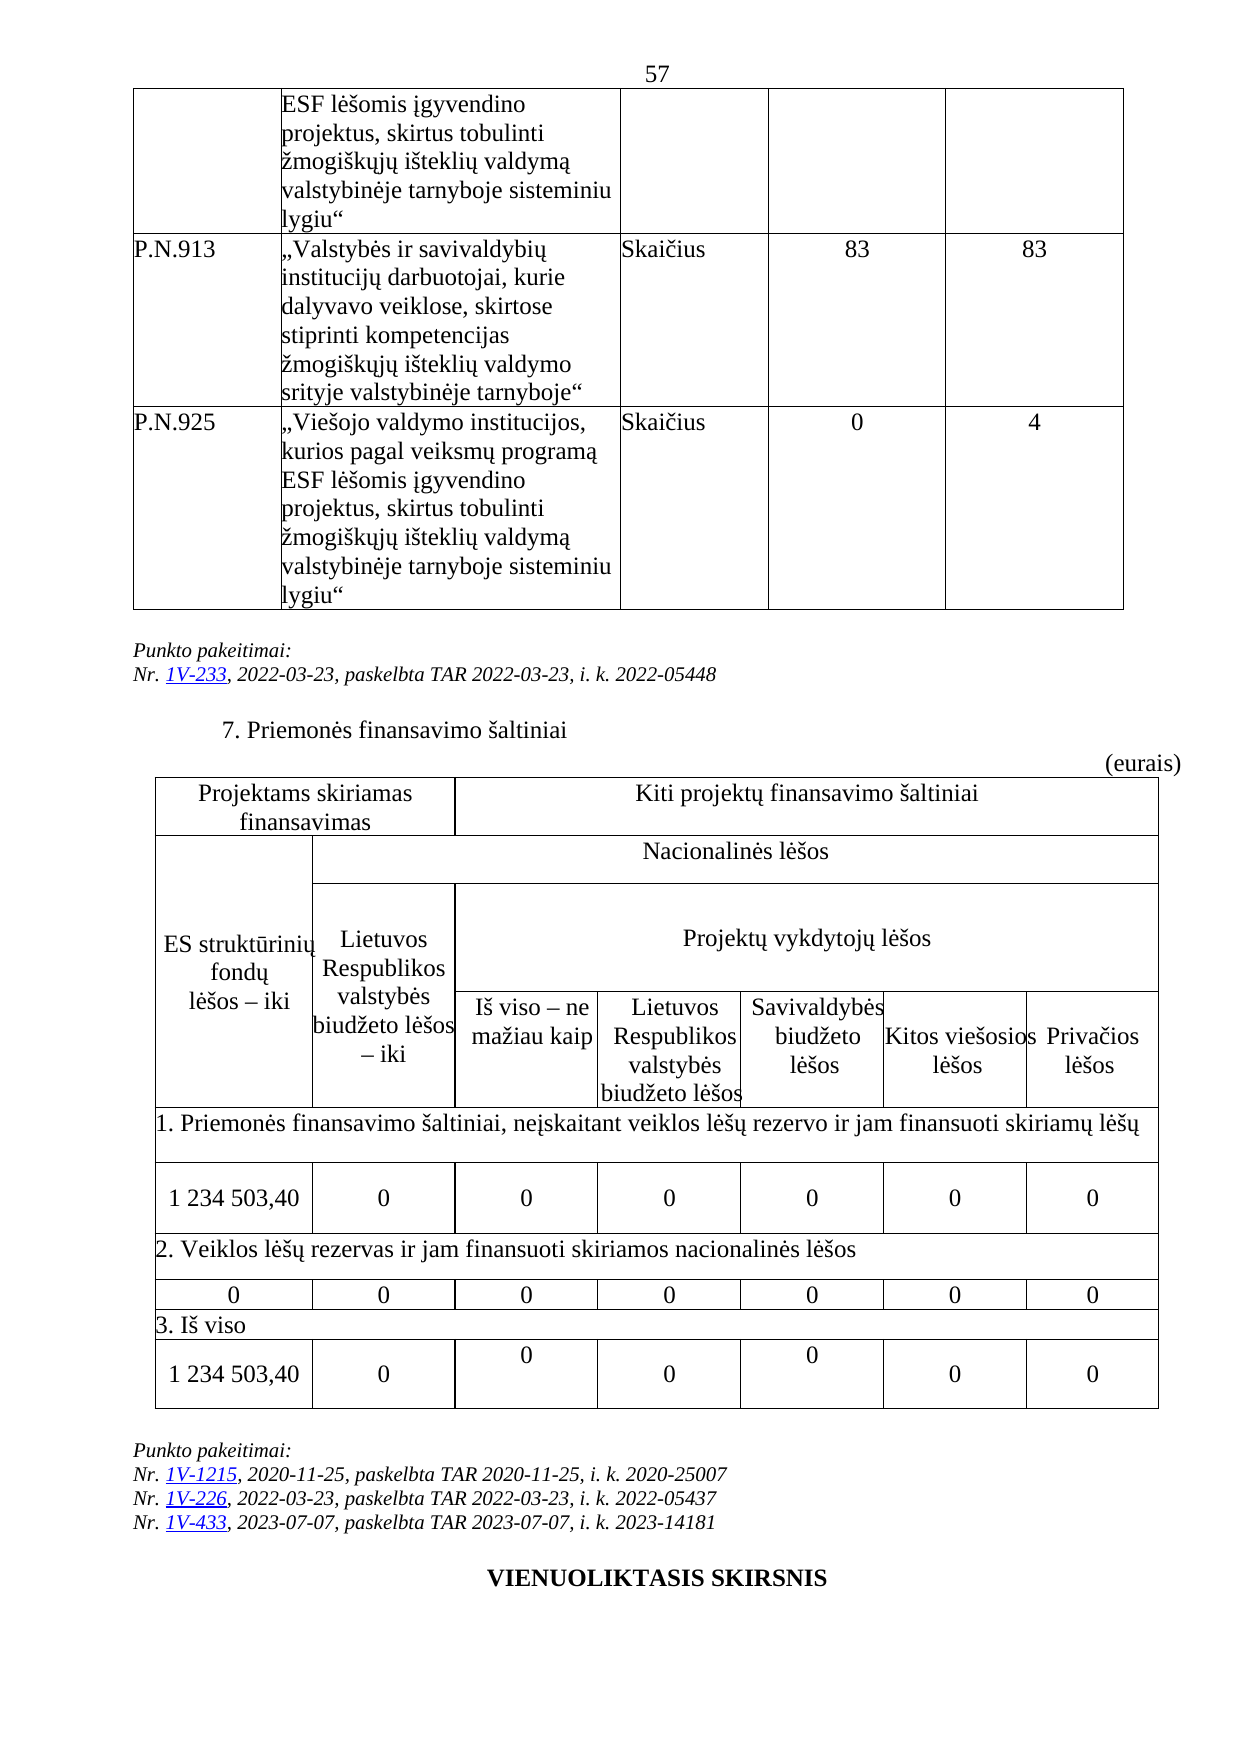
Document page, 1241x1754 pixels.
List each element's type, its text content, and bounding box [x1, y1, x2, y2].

table_cell 0 [884, 1163, 1026, 1233]
table_cell 0 [884, 1340, 1026, 1408]
text (eurais) [259, 748, 1181, 777]
table_header Kiti projektų finansavimo šaltiniai [456, 778, 1158, 835]
table_cell 4 [946, 407, 1123, 608]
table_cell 0 [313, 1280, 454, 1309]
table_cell [621, 89, 768, 233]
text Nr. 1V-1215, 2020-11-25, paskelbta TAR 2020-11-25, i. k. 2020-25007 [133, 1462, 1181, 1486]
table_cell 3. Iš viso [156, 1310, 1158, 1339]
table_cell 0 [456, 1280, 597, 1309]
table_cell [134, 89, 281, 233]
table_cell P.N.913 [134, 234, 281, 406]
table_cell 0 [156, 1280, 312, 1309]
table_cell 0 [598, 1163, 740, 1233]
text Nr. 1V-433, 2023-07-07, paskelbta TAR 2023-07-07, i. k. 2023-14181 [133, 1510, 1181, 1534]
table_cell 1 234 503,40 [156, 1163, 312, 1233]
table_cell 0 [313, 1163, 454, 1233]
table_cell Projektų vykdytojų lėšos [456, 884, 1158, 991]
table_cell 0 [456, 1340, 597, 1408]
table_cell Savivaldybės biudžeto lėšos [741, 992, 883, 1107]
table_cell Skaičius [621, 407, 768, 608]
table_cell „Viešojo valdymo institucijos, kurios pagal veiksmų programą ESF lėšomis įgyvendino projektus, skirtus tobulinti žmogiškųjų išteklių valdymą valstybinėje tarnyboje sisteminiu lygiu“ [282, 407, 620, 608]
text Punkto pakeitimai: [133, 1438, 1181, 1462]
table_cell 0 [884, 1280, 1026, 1309]
text VIENUOLIKTASIS SKIRSNIS [133, 1563, 1181, 1591]
table_cell Skaičius [621, 234, 768, 406]
table_cell 83 [946, 234, 1123, 406]
table_cell 0 [741, 1340, 883, 1408]
table_cell 0 [769, 407, 945, 608]
text Nr. 1V-233, 2022-03-23, paskelbta TAR 2022-03-23, i. k. 2022-05448 [133, 662, 1181, 686]
table_cell 0 [741, 1280, 883, 1309]
table_cell 0 [1027, 1280, 1158, 1309]
table_cell ESF lėšomis įgyvendino projektus, skirtus tobulinti žmogiškųjų išteklių valdymą valstybinėje tarnyboje sisteminiu lygiu“ [282, 89, 620, 233]
table_cell 0 [741, 1163, 883, 1233]
table_header Projektams skiriamas finansavimas [156, 778, 454, 835]
text Nr. 1V-226, 2022-03-23, paskelbta TAR 2022-03-23, i. k. 2022-05437 [133, 1486, 1181, 1510]
table_cell 83 [769, 234, 945, 406]
table_cell [769, 89, 945, 233]
text Punkto pakeitimai: [133, 638, 1181, 662]
table_cell ES struktūrinių fondų lėšos – iki [156, 836, 312, 1107]
table_cell „Valstybės ir savivaldybių institucijų darbuotojai, kurie dalyvavo veiklose, skirtose stiprinti kompetencijas žmogiškųjų išteklių valdymo srityje valstybinėje tarnyboje“ [282, 234, 620, 406]
table_cell 0 [1027, 1340, 1158, 1408]
table_cell 2. Veiklos lėšų rezervas ir jam finansuoti skiriamos nacionalinės lėšos [156, 1234, 1158, 1279]
table_cell Privačios lėšos [1027, 992, 1158, 1107]
table_cell Iš viso – ne mažiau kaip [456, 992, 597, 1107]
table_cell 0 [598, 1280, 740, 1309]
table_cell 1 234 503,40 [156, 1340, 312, 1408]
table_cell P.N.925 [134, 407, 281, 608]
table_cell 1. Priemonės finansavimo šaltiniai, neįskaitant veiklos lėšų rezervo ir jam finansuoti skiriamų lėšų [156, 1108, 1158, 1162]
table_cell 0 [598, 1340, 740, 1408]
table_cell Nacionalinės lėšos [313, 836, 1158, 883]
table_cell [946, 89, 1123, 233]
table_cell 0 [313, 1340, 454, 1408]
table_cell 0 [1027, 1163, 1158, 1233]
table_cell Lietuvos Respublikos valstybės biudžeto lėšos – iki [313, 884, 454, 1107]
text 7. Priemonės finansavimo šaltiniai [180, 715, 1181, 744]
table_cell 0 [456, 1163, 597, 1233]
table_cell Kitos viešosios lėšos [884, 992, 1026, 1107]
table_cell Lietuvos Respublikos valstybės biudžeto lėšos [598, 992, 740, 1107]
